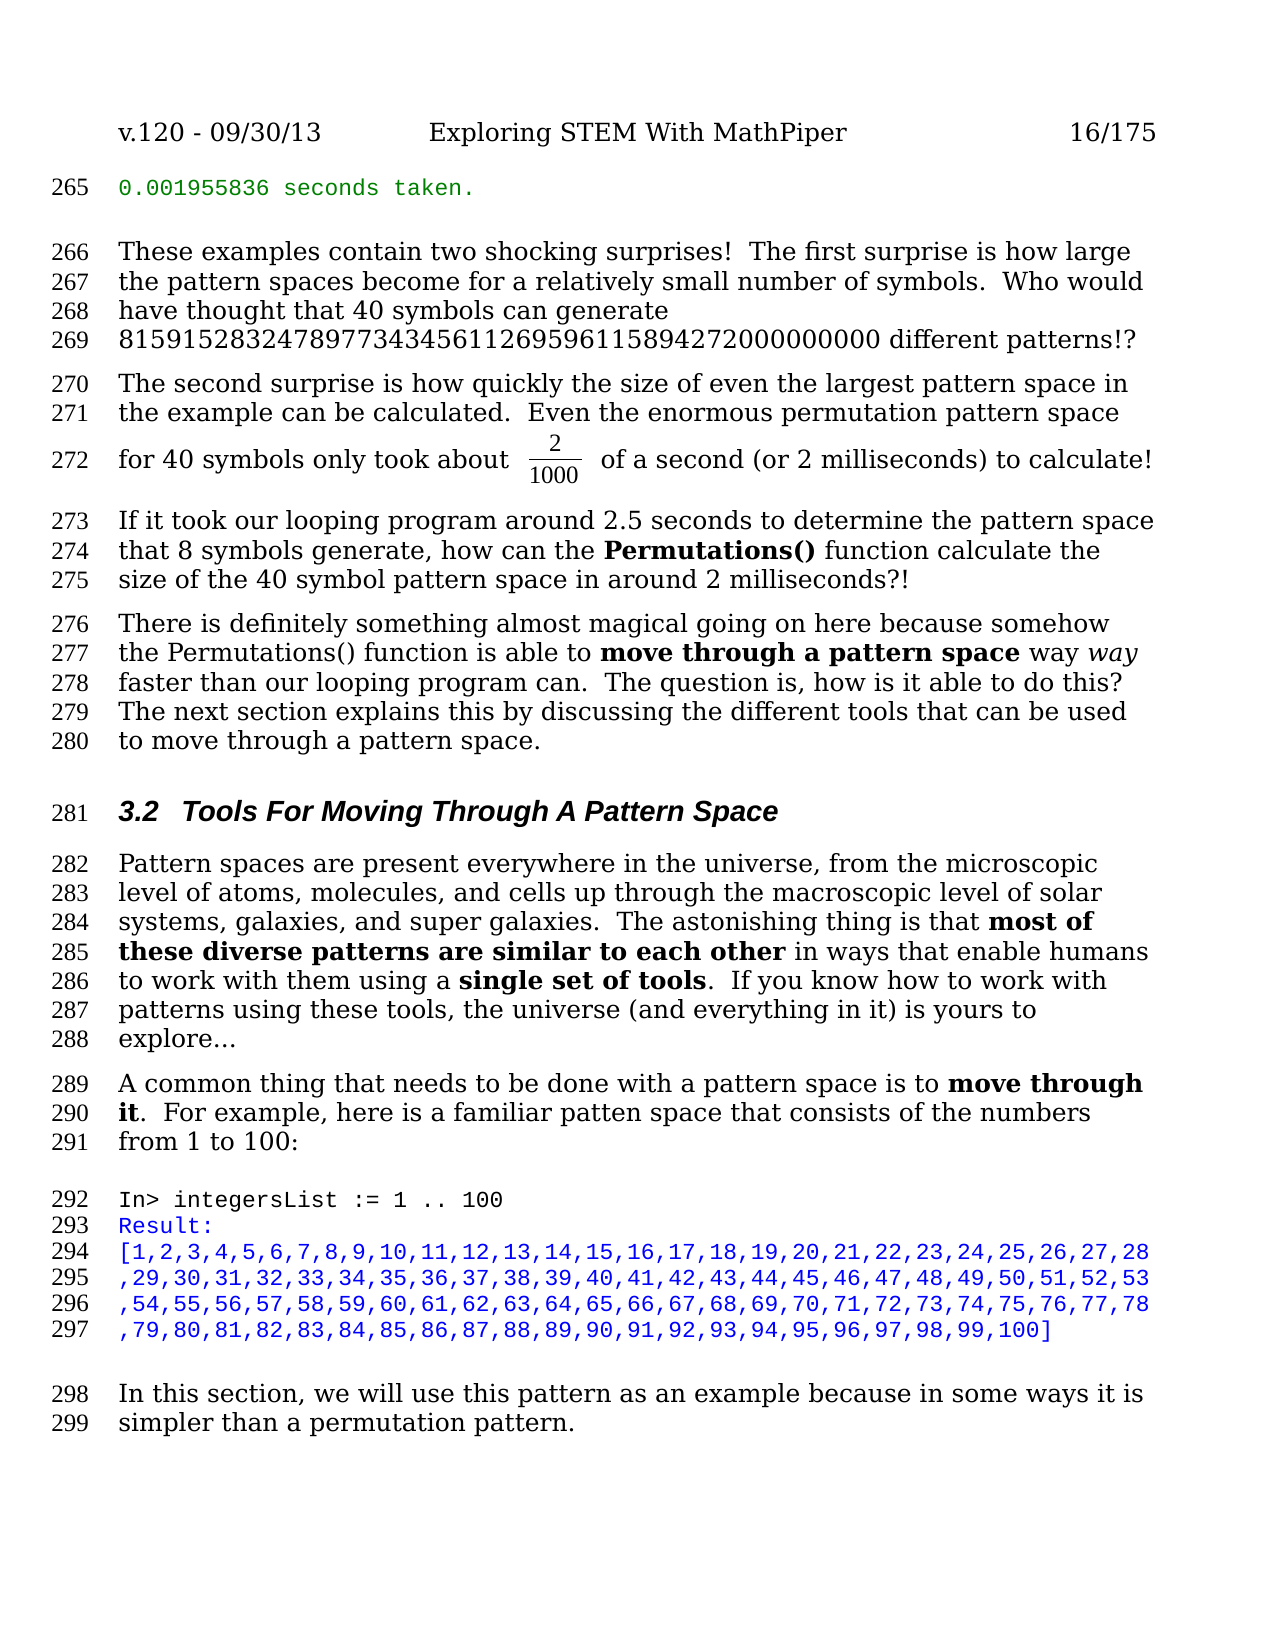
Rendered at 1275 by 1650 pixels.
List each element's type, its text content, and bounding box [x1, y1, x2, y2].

text A common thing that needs to be done with a pattern space is to move through it. For example, here is a familiar patten space that consists of the numbers from 1 to 100: [118, 1068, 1157, 1156]
text These examples contain two shocking surprises! The first surprise is how large the pattern spaces become for a relatively small number of symbols. Who would have thought that 40 symbols can generate 815915283247897734345611269596115894272000000000 different patterns!? [118, 238, 1157, 354]
text Pattern spaces are present everywhere in the universe, from the microscopic level of atoms, molecules, and cells up through the macroscopic level of solar systems, galaxies, and super galaxies. The astonishing thing is that most of these diverse patterns are similar to each other in ways that enable humans to work with them using a single set of tools. If you know how to work with patterns using these tools, the universe (and everything in it) is yours to explore... [118, 849, 1157, 1053]
text Result: [1,2,3,4,5,6,7,8,9,10,11,12,13,14,15,16,17,18,19,20,21,22,23,24,25,26,27,28,29,30,31,32,33,34,35,36,37,38,39,40,41,42,43,44,45,46,47,48,49,50,51,52,53,54,55,56,57,58,59,60,61,62,63,64,65,66,67,68,69,70,71,72,73,74,75,76,77,78,79,80,81,82,83,84,85,86,87,88,89,90,91,92,93,94,95,96,97,98,99,100] [118, 1214, 1157, 1344]
subtitle Tools For Moving Through A Pattern Space [118, 794, 1157, 828]
text If it took our looping program around 2.5 seconds to determine the pattern space that 8 symbols generate, how can the Permutations() function calculate the size of the 40 symbol pattern space in around 2 milliseconds?! [118, 506, 1157, 594]
text The second surprise is how quickly the size of even the largest pattern space in the example can be calculated. Even the enormous permutation pattern space for 40 symbols only took aboutof a second (or 2 milliseconds) to calculate! [118, 369, 1157, 491]
text In this section, we will use this pattern as an example because in some ways it is simpler than a permutation pattern. [118, 1379, 1157, 1437]
text There is definitely something almost magical going on here because somehow the Permutations() function is able to move through a pattern space way way faster than our looping program can. The question is, how is it able to do this? The next section explains this by discussing the different tools that can be used to move through a pattern space. [118, 609, 1157, 755]
text In> integersList := 1 .. 100 [118, 1188, 1157, 1214]
text 0.001955836 seconds taken. [118, 177, 1157, 203]
